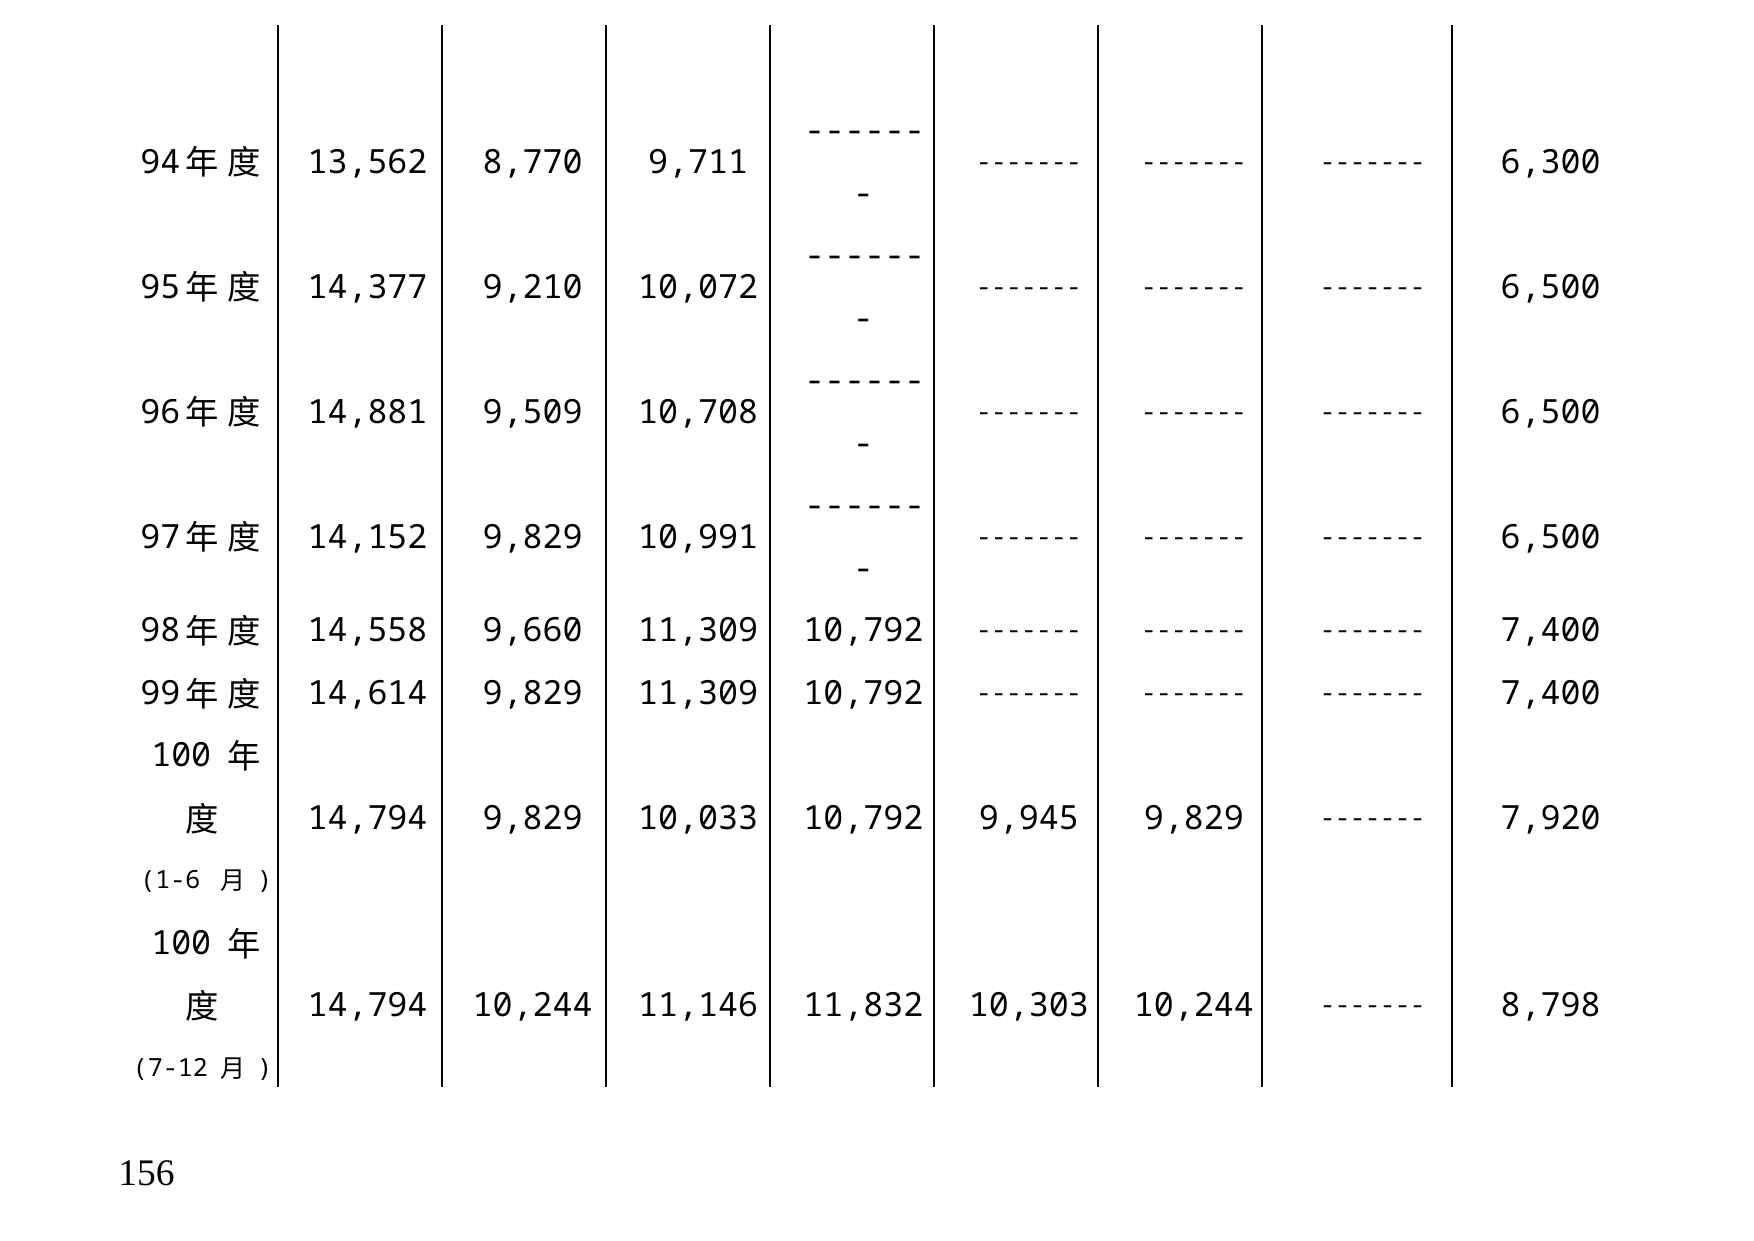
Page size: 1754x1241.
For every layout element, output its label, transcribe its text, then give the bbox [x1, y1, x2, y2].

table_cell 9,509 [443, 337, 605, 462]
table_cell 14,881 [279, 337, 441, 462]
table_cell 9,711 [607, 25, 769, 212]
table_cell ------- [1263, 462, 1451, 587]
table_cell 10,792 [771, 712, 933, 900]
table_cell ------- [771, 462, 933, 587]
table_cell ------- [1263, 25, 1451, 212]
table_cell 9,829 [443, 650, 605, 712]
table_cell 6,500 [1453, 337, 1642, 462]
table_cell 13,562 [279, 25, 441, 212]
table_cell ------- [935, 462, 1097, 587]
table_cell 11,309 [607, 587, 769, 650]
table_cell ------- [1263, 650, 1451, 712]
table_cell 8,770 [443, 25, 605, 212]
table_cell 10,991 [607, 462, 769, 587]
table_cell 6,500 [1453, 462, 1642, 587]
table_cell ------- [1099, 462, 1261, 587]
table_cell 9,660 [443, 587, 605, 650]
table_cell 99年度 [115, 650, 277, 712]
table_cell ------- [935, 25, 1097, 212]
table_cell ------- [1263, 212, 1451, 337]
table_cell 97年度 [115, 462, 277, 587]
table_cell 14,794 [279, 900, 441, 1087]
table_cell 7,400 [1453, 587, 1642, 650]
table_cell 6,300 [1453, 25, 1642, 212]
table_cell 11,309 [607, 650, 769, 712]
table_cell 9,829 [443, 462, 605, 587]
table_cell 100年度 (7-12月) [115, 900, 277, 1087]
table_cell ------- [1263, 337, 1451, 462]
table_cell 100年度 (1-6月) [115, 712, 277, 900]
table_cell 9,829 [443, 712, 605, 900]
table_cell ------- [771, 337, 933, 462]
table_cell 94年度 [115, 25, 277, 212]
table_cell ------- [935, 212, 1097, 337]
table_cell ------- [1099, 212, 1261, 337]
table_cell ------- [935, 337, 1097, 462]
table_cell 14,152 [279, 462, 441, 587]
table_cell ------- [1263, 712, 1451, 900]
table_cell ------- [1099, 650, 1261, 712]
table_cell 7,400 [1453, 650, 1642, 712]
table_cell 10,033 [607, 712, 769, 900]
table_cell 10,708 [607, 337, 769, 462]
table_cell 14,558 [279, 587, 441, 650]
table_cell 14,794 [279, 712, 441, 900]
table_cell 14,377 [279, 212, 441, 337]
table_cell ------- [1263, 900, 1451, 1087]
table_cell ------- [1263, 587, 1451, 650]
table_cell 10,792 [771, 587, 933, 650]
table_cell 11,832 [771, 900, 933, 1087]
table_cell 10,244 [1099, 900, 1261, 1087]
table_cell 14,614 [279, 650, 441, 712]
table_cell ------- [935, 587, 1097, 650]
table_cell 8,798 [1453, 900, 1642, 1087]
table_cell 10,072 [607, 212, 769, 337]
table_cell 10,303 [935, 900, 1097, 1087]
table_cell 6,500 [1453, 212, 1642, 337]
table_cell 10,792 [771, 650, 933, 712]
table_cell 9,829 [1099, 712, 1261, 900]
table_cell ------- [1099, 25, 1261, 212]
table_cell ------- [1099, 337, 1261, 462]
table_cell ------- [771, 25, 933, 212]
table_cell 96年度 [115, 337, 277, 462]
table_cell ------- [1099, 587, 1261, 650]
table_cell ------- [935, 650, 1097, 712]
table_cell 10,244 [443, 900, 605, 1087]
table_cell 7,920 [1453, 712, 1642, 900]
table_cell 9,210 [443, 212, 605, 337]
table_cell 95年度 [115, 212, 277, 337]
table_cell 11,146 [607, 900, 769, 1087]
table_cell ------- [771, 212, 933, 337]
table_cell 98年度 [115, 587, 277, 650]
table_cell 9,945 [935, 712, 1097, 900]
